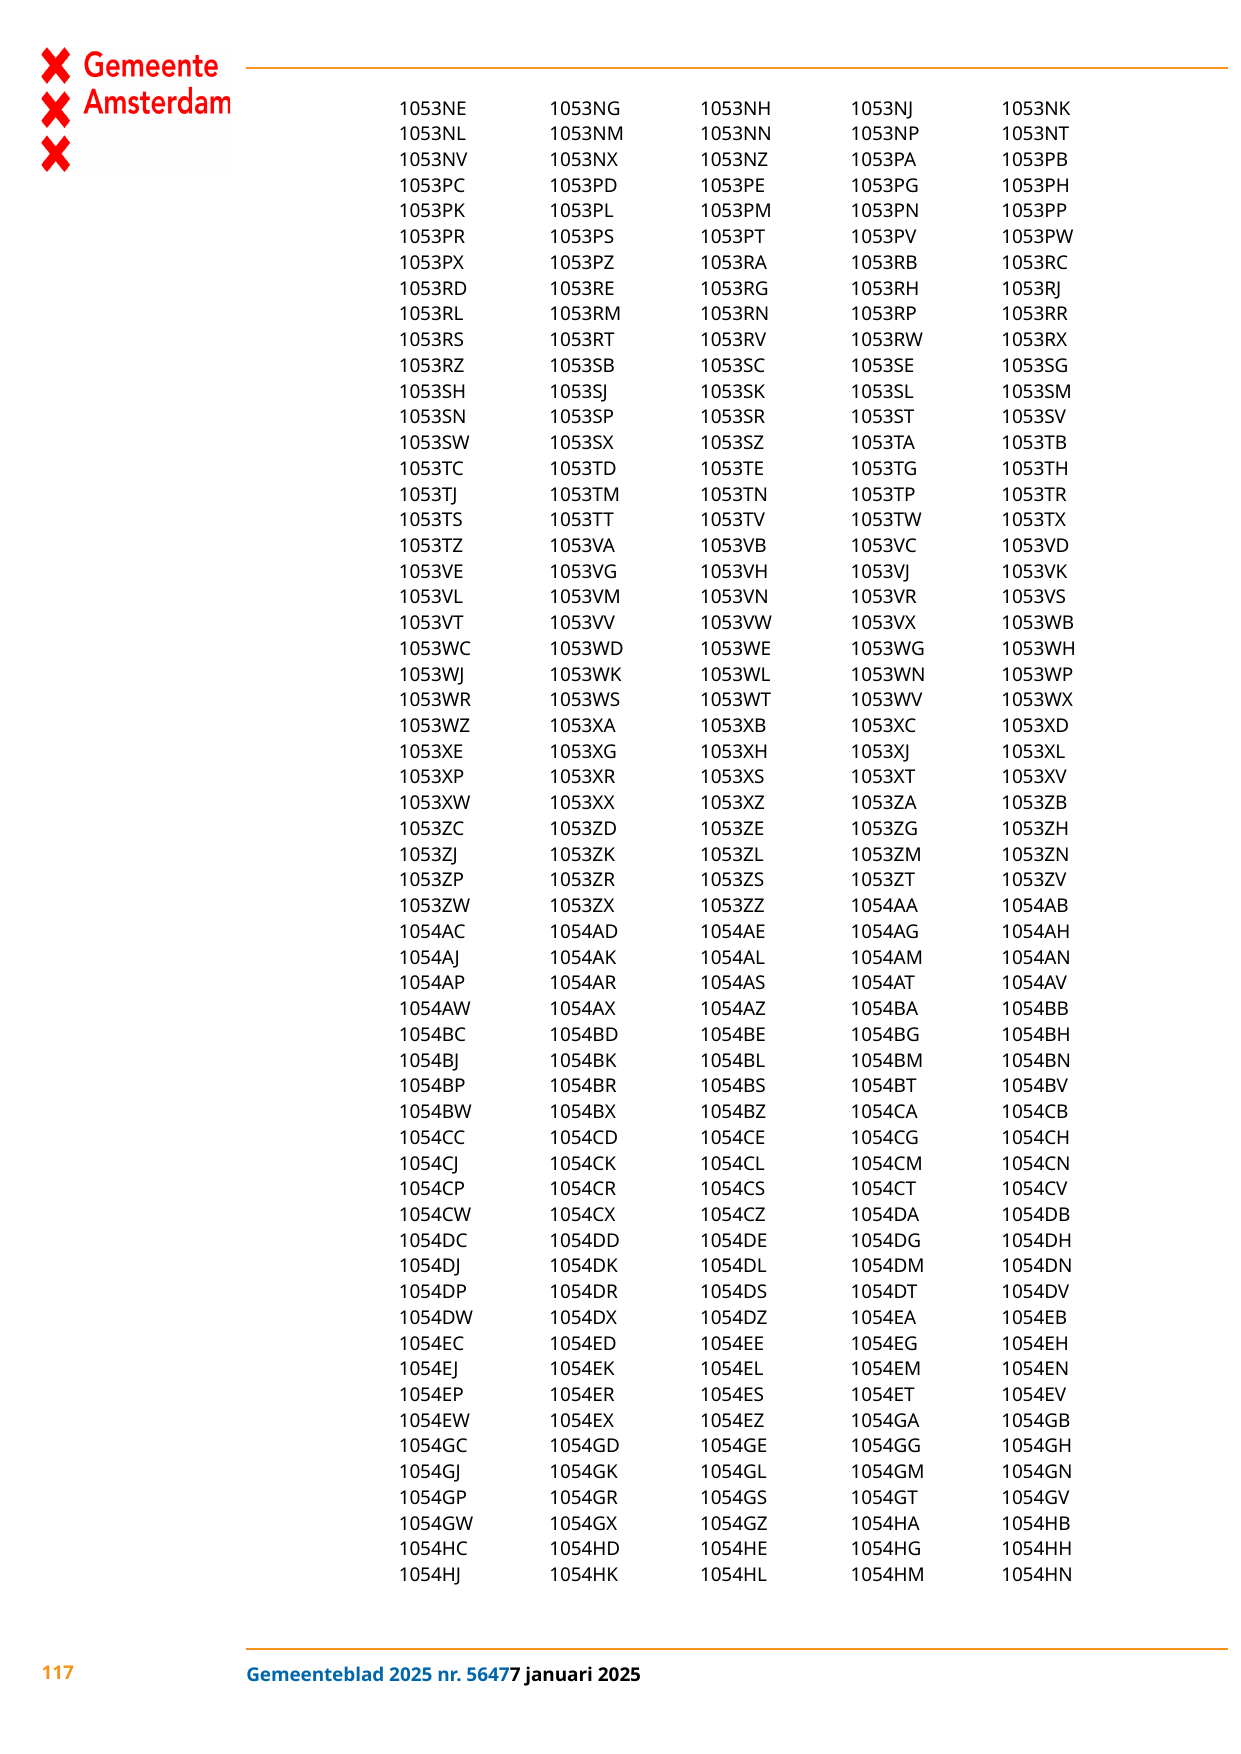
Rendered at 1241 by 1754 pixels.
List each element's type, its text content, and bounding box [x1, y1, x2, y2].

table_cell 1054CW [399, 1201, 549, 1227]
table_cell 1054CN [1001, 1150, 1152, 1175]
table_cell 1053ZM [850, 841, 1001, 867]
table_cell 1054GM [850, 1459, 1001, 1484]
table_cell [248, 532, 398, 558]
table_cell [248, 1484, 398, 1510]
table_cell 1053RD [399, 275, 549, 301]
table_cell 1053TJ [399, 481, 549, 506]
table_cell 1054BR [549, 1073, 700, 1098]
table_cell 1053RZ [399, 352, 549, 378]
table_cell 1053NX [549, 146, 700, 172]
table_cell 1053VA [549, 532, 700, 558]
table_cell [248, 661, 398, 687]
table_cell 1054EP [399, 1381, 549, 1407]
table_cell 1053RA [700, 249, 850, 275]
table_cell 1054CS [700, 1175, 850, 1201]
table_cell 1053RP [850, 301, 1001, 326]
table_cell 1053NH [700, 95, 850, 121]
table_cell 1053RE [549, 275, 700, 301]
table_cell 1053XA [549, 712, 700, 738]
table_cell 1053RS [399, 326, 549, 352]
table_cell 1054BZ [700, 1098, 850, 1124]
table_cell [248, 275, 398, 301]
table_cell 1054CJ [399, 1150, 549, 1175]
table_cell 1053RT [549, 326, 700, 352]
table_cell 1054HA [850, 1510, 1001, 1536]
table_cell 1054CX [549, 1201, 700, 1227]
table_cell 1053ZE [700, 815, 850, 841]
table_cell 1054ES [700, 1381, 850, 1407]
table_cell [248, 95, 398, 121]
table_cell 1054BE [700, 1021, 850, 1047]
table_cell 1054AM [850, 944, 1001, 969]
table_cell 1054GG [850, 1433, 1001, 1458]
table_cell 1053ST [850, 404, 1001, 429]
table_cell [248, 558, 398, 584]
table_cell 1054CG [850, 1124, 1001, 1150]
table_cell 1054AX [549, 995, 700, 1021]
table_cell 1053TM [549, 481, 700, 506]
table_cell 1053SR [700, 404, 850, 429]
table_cell 1054GS [700, 1484, 850, 1510]
table_cell [248, 687, 398, 712]
table_cell 1053RJ [1001, 275, 1152, 301]
table_cell 1054DL [700, 1253, 850, 1278]
table_cell 1053TE [700, 455, 850, 481]
table_cell 1053RV [700, 326, 850, 352]
table_cell [248, 1150, 398, 1175]
table_cell [248, 224, 398, 249]
table_cell 1054AC [399, 918, 549, 944]
table_cell [248, 352, 398, 378]
table_cell 1053TC [399, 455, 549, 481]
table_cell 1053RL [399, 301, 549, 326]
table_cell 1053SX [549, 429, 700, 455]
table_cell 1053WH [1001, 635, 1152, 661]
table_cell [248, 301, 398, 326]
table_cell [248, 584, 398, 609]
table_cell 1054BA [850, 995, 1001, 1021]
table_cell [248, 1047, 398, 1072]
table_cell 1053TR [1001, 481, 1152, 506]
table_cell 1054GN [1001, 1459, 1152, 1484]
table_cell 1053PM [700, 198, 850, 223]
table_cell 1054BJ [399, 1047, 549, 1072]
table_cell 1053NN [700, 121, 850, 146]
table_cell 1054DZ [700, 1304, 850, 1330]
table_cell 1054AP [399, 970, 549, 995]
table_cell 1054DE [700, 1227, 850, 1253]
table_cell 1053XS [700, 764, 850, 789]
table_cell 1053WV [850, 687, 1001, 712]
table_cell 1053SW [399, 429, 549, 455]
table_cell 1053VM [549, 584, 700, 609]
table_cell 1053SG [1001, 352, 1152, 378]
table_cell 1053PX [399, 249, 549, 275]
table_cell 1054DW [399, 1304, 549, 1330]
table_cell 1054EH [1001, 1330, 1152, 1356]
table_cell 1053NV [399, 146, 549, 172]
table_cell 1053PD [549, 172, 700, 198]
table_cell [248, 198, 398, 223]
table_cell 1053PE [700, 172, 850, 198]
table_cell 1054AA [850, 893, 1001, 918]
table_cell 1053RN [700, 301, 850, 326]
table_cell 1053RW [850, 326, 1001, 352]
table_cell 1053VC [850, 532, 1001, 558]
table_cell 1053ZR [549, 867, 700, 892]
table_cell 1054GR [549, 1484, 700, 1510]
table_cell 1053VG [549, 558, 700, 584]
table_cell 1053SK [700, 378, 850, 403]
table_cell 1053TB [1001, 429, 1152, 455]
table_cell 1054HD [549, 1536, 700, 1561]
table_cell 1054AK [549, 944, 700, 969]
table_cell 1053SV [1001, 404, 1152, 429]
table_cell 1054EX [549, 1407, 700, 1433]
table_cell 1053ZV [1001, 867, 1152, 892]
table_cell 1054GA [850, 1407, 1001, 1433]
table_cell [248, 1407, 398, 1433]
table_cell 1053ZH [1001, 815, 1152, 841]
table_cell 1053TA [850, 429, 1001, 455]
table_cell 1054DT [850, 1278, 1001, 1304]
table_cell 1054EW [399, 1407, 549, 1433]
table_cell 1053ZA [850, 790, 1001, 815]
table_cell 1053PK [399, 198, 549, 223]
table_cell 1053VB [700, 532, 850, 558]
table_cell 1053PN [850, 198, 1001, 223]
table_cell 1053ZT [850, 867, 1001, 892]
table_cell [248, 1175, 398, 1201]
table_cell 1053VX [850, 609, 1001, 635]
table_cell 1054DG [850, 1227, 1001, 1253]
table_cell [248, 1510, 398, 1536]
table_cell 1054CT [850, 1175, 1001, 1201]
table_cell 1054BK [549, 1047, 700, 1072]
table_cell 1054DR [549, 1278, 700, 1304]
table_cell 1054CM [850, 1150, 1001, 1175]
table_cell 1054HN [1001, 1561, 1152, 1587]
table_cell 1054GE [700, 1433, 850, 1458]
table_cell 1053XP [399, 764, 549, 789]
table_cell 1054HG [850, 1536, 1001, 1561]
table_cell 1054BL [700, 1047, 850, 1072]
table_cell 1054HH [1001, 1536, 1152, 1561]
table_cell 1053SB [549, 352, 700, 378]
table_cell 1054BX [549, 1098, 700, 1124]
table_cell 1053NG [549, 95, 700, 121]
table_cell 1053WK [549, 661, 700, 687]
table_cell 1053NK [1001, 95, 1152, 121]
table_cell 1054DS [700, 1278, 850, 1304]
table_cell 1053XR [549, 764, 700, 789]
table_cell [248, 815, 398, 841]
table_cell 1053WP [1001, 661, 1152, 687]
table_cell 1054BT [850, 1073, 1001, 1098]
table_cell 1053SN [399, 404, 549, 429]
table_cell 1054GK [549, 1459, 700, 1484]
table_cell [248, 121, 398, 146]
table_cell 1054GW [399, 1510, 549, 1536]
table_cell [248, 918, 398, 944]
table_cell 1053XW [399, 790, 549, 815]
table_cell 1053WR [399, 687, 549, 712]
table_cell 1054AH [1001, 918, 1152, 944]
table_cell 1053ZC [399, 815, 549, 841]
table_cell [248, 249, 398, 275]
table_cell 1053PS [549, 224, 700, 249]
table_cell 1053PH [1001, 172, 1152, 198]
table_cell 1053NJ [850, 95, 1001, 121]
table_cell [248, 1561, 398, 1587]
table_cell 1053VE [399, 558, 549, 584]
table_cell 1053TW [850, 506, 1001, 532]
table_cell 1054CP [399, 1175, 549, 1201]
table_cell 1054EN [1001, 1356, 1152, 1381]
table_cell 1054ER [549, 1381, 700, 1407]
table_cell 1054HE [700, 1536, 850, 1561]
table_cell [248, 1304, 398, 1330]
table_cell 1054ET [850, 1381, 1001, 1407]
table_cell 1054AS [700, 970, 850, 995]
table_cell 1054DB [1001, 1201, 1152, 1227]
table_cell 1054EZ [700, 1407, 850, 1433]
table_cell 1053XH [700, 738, 850, 764]
table_cell 1053ZK [549, 841, 700, 867]
table_cell 1054CD [549, 1124, 700, 1150]
table_cell 1054EM [850, 1356, 1001, 1381]
table_cell 1054BD [549, 1021, 700, 1047]
table_cell 1053XV [1001, 764, 1152, 789]
table_cell 1053TH [1001, 455, 1152, 481]
table_cell [248, 764, 398, 789]
table_cell [248, 995, 398, 1021]
table_cell 1053NL [399, 121, 549, 146]
table_cell [248, 378, 398, 403]
table_cell 1053WX [1001, 687, 1152, 712]
table_cell 1054AD [549, 918, 700, 944]
table_cell 1053RH [850, 275, 1001, 301]
table_cell 1053SL [850, 378, 1001, 403]
table_cell 1054AN [1001, 944, 1152, 969]
picture [41, 47, 231, 172]
table_cell [248, 893, 398, 918]
table_cell 1053ZZ [700, 893, 850, 918]
table_cell [248, 1021, 398, 1047]
table_cell 1053ZB [1001, 790, 1152, 815]
table_cell 1054CH [1001, 1124, 1152, 1150]
table_cell 1053SZ [700, 429, 850, 455]
table_cell 1054GD [549, 1433, 700, 1458]
table_cell 1053WB [1001, 609, 1152, 635]
table_cell 1053PL [549, 198, 700, 223]
table_cell 1054BS [700, 1073, 850, 1098]
table_cell 1053TS [399, 506, 549, 532]
table_cell [248, 481, 398, 506]
table_cell 1053SJ [549, 378, 700, 403]
table_cell 1054GX [549, 1510, 700, 1536]
table_cell 1053RC [1001, 249, 1152, 275]
table_cell 1054GZ [700, 1510, 850, 1536]
table_cell 1054DM [850, 1253, 1001, 1278]
table_cell 1054CC [399, 1124, 549, 1150]
table_cell [248, 944, 398, 969]
table_cell 1054AG [850, 918, 1001, 944]
table_cell 1053VN [700, 584, 850, 609]
table_cell 1053NP [850, 121, 1001, 146]
table_cell 1054HL [700, 1561, 850, 1587]
table_cell 1053PZ [549, 249, 700, 275]
table_cell 1053SP [549, 404, 700, 429]
table_cell 1053PB [1001, 146, 1152, 172]
table_cell 1053ZS [700, 867, 850, 892]
table_cell 1053WE [700, 635, 850, 661]
table_cell 1054DH [1001, 1227, 1152, 1253]
table_cell 1053VH [700, 558, 850, 584]
table_cell 1054DN [1001, 1253, 1152, 1278]
table_cell 1054DX [549, 1304, 700, 1330]
table_cell 1054BN [1001, 1047, 1152, 1072]
table_cell 1053XC [850, 712, 1001, 738]
table_cell 1053VJ [850, 558, 1001, 584]
table_cell 1053RM [549, 301, 700, 326]
table_cell 1053SE [850, 352, 1001, 378]
table_cell [248, 506, 398, 532]
table_cell 1054DJ [399, 1253, 549, 1278]
table_cell 1053ZP [399, 867, 549, 892]
table_cell 1054GC [399, 1433, 549, 1458]
table_cell 1053XX [549, 790, 700, 815]
table_cell [248, 1433, 398, 1458]
table_cell 1053VK [1001, 558, 1152, 584]
table_cell 1054BW [399, 1098, 549, 1124]
table_cell 1053TN [700, 481, 850, 506]
table_cell 1053RB [850, 249, 1001, 275]
table_cell [248, 712, 398, 738]
table_cell 1053ZJ [399, 841, 549, 867]
table_cell 1054BV [1001, 1073, 1152, 1098]
table_cell 1053VV [549, 609, 700, 635]
table_cell 1054DP [399, 1278, 549, 1304]
table_cell [248, 404, 398, 429]
table_cell 1054EC [399, 1330, 549, 1356]
table_cell 1054CL [700, 1150, 850, 1175]
table_cell 1053VT [399, 609, 549, 635]
table_cell 1053VS [1001, 584, 1152, 609]
table_cell 1054EG [850, 1330, 1001, 1356]
table_cell 1053TP [850, 481, 1001, 506]
table_cell 1054CA [850, 1098, 1001, 1124]
table_cell 1053TV [700, 506, 850, 532]
table_cell 1054GT [850, 1484, 1001, 1510]
table_cell 1054EA [850, 1304, 1001, 1330]
table_cell 1054GB [1001, 1407, 1152, 1433]
table_cell 1053ZG [850, 815, 1001, 841]
table_cell 1054GJ [399, 1459, 549, 1484]
table_cell 1053XL [1001, 738, 1152, 764]
table_cell 1054AV [1001, 970, 1152, 995]
table_cell 1053WD [549, 635, 700, 661]
table_cell [248, 1459, 398, 1484]
table_cell 1054EL [700, 1356, 850, 1381]
table_cell 1054CR [549, 1175, 700, 1201]
table_cell 1053VL [399, 584, 549, 609]
table_cell 1054BP [399, 1073, 549, 1098]
table_cell 1053VD [1001, 532, 1152, 558]
table_cell 1053VR [850, 584, 1001, 609]
table_cell [248, 867, 398, 892]
table_cell 1054CV [1001, 1175, 1152, 1201]
table_cell [248, 970, 398, 995]
table_cell 1054EV [1001, 1381, 1152, 1407]
table_cell 1054HM [850, 1561, 1001, 1587]
table_cell 1054BM [850, 1047, 1001, 1072]
table_cell 1054EB [1001, 1304, 1152, 1330]
table_cell [248, 326, 398, 352]
table_cell [248, 146, 398, 172]
table_cell 1053PG [850, 172, 1001, 198]
table_cell 1053WN [850, 661, 1001, 687]
table_cell 1054HJ [399, 1561, 549, 1587]
table_cell 1053WT [700, 687, 850, 712]
table_cell 1053WG [850, 635, 1001, 661]
table_cell 1054GV [1001, 1484, 1152, 1510]
table_cell [248, 738, 398, 764]
table_cell 1054ED [549, 1330, 700, 1356]
table_cell 1053TG [850, 455, 1001, 481]
table_cell [248, 455, 398, 481]
table_cell 1053RG [700, 275, 850, 301]
table_cell 1054BH [1001, 1021, 1152, 1047]
table_cell 1053XE [399, 738, 549, 764]
table_cell 1053ZL [700, 841, 850, 867]
table_cell 1054DC [399, 1227, 549, 1253]
table_cell [248, 609, 398, 635]
table_cell 1054AB [1001, 893, 1152, 918]
table_cell 1053WC [399, 635, 549, 661]
table_cell 1053NZ [700, 146, 850, 172]
table_cell [248, 1330, 398, 1356]
table_cell 1054AT [850, 970, 1001, 995]
table_cell [248, 1124, 398, 1150]
table_cell 1054AL [700, 944, 850, 969]
table_cell [248, 1536, 398, 1561]
table_cell [248, 841, 398, 867]
table_cell [248, 790, 398, 815]
table_cell 1054GP [399, 1484, 549, 1510]
table_cell 1054EK [549, 1356, 700, 1381]
table_cell 1053XJ [850, 738, 1001, 764]
table_cell 1054CE [700, 1124, 850, 1150]
table_cell 1053NM [549, 121, 700, 146]
table_cell 1053SH [399, 378, 549, 403]
table_cell 1053PC [399, 172, 549, 198]
table_cell 1053PT [700, 224, 850, 249]
table_cell 1053WZ [399, 712, 549, 738]
table_cell 1054AR [549, 970, 700, 995]
table_cell 1053TX [1001, 506, 1152, 532]
table_cell 1054DK [549, 1253, 700, 1278]
table_cell [248, 429, 398, 455]
table_cell 1053ZN [1001, 841, 1152, 867]
table_cell 1054DA [850, 1201, 1001, 1227]
table_cell 1053WL [700, 661, 850, 687]
table_cell [248, 1253, 398, 1278]
table_cell 1054CZ [700, 1201, 850, 1227]
table_cell 1053TD [549, 455, 700, 481]
table_cell 1053ZD [549, 815, 700, 841]
table_cell 1053PP [1001, 198, 1152, 223]
table_cell [248, 1227, 398, 1253]
table_cell 1053XT [850, 764, 1001, 789]
table_cell 1053XB [700, 712, 850, 738]
table_cell 1053PR [399, 224, 549, 249]
table_cell 1054GH [1001, 1433, 1152, 1458]
table_cell 1054CB [1001, 1098, 1152, 1124]
table_cell 1054BG [850, 1021, 1001, 1047]
table_cell 1054GL [700, 1459, 850, 1484]
table_cell 1054AW [399, 995, 549, 1021]
table_cell 1054BB [1001, 995, 1152, 1021]
table_cell 1054HC [399, 1536, 549, 1561]
table_cell 1053VW [700, 609, 850, 635]
table_cell 1054DD [549, 1227, 700, 1253]
table_cell 1054DV [1001, 1278, 1152, 1304]
table_cell 1053RR [1001, 301, 1152, 326]
table_cell 1054CK [549, 1150, 700, 1175]
table_cell 1054AZ [700, 995, 850, 1021]
table_cell 1053SM [1001, 378, 1152, 403]
table_cell 1053NT [1001, 121, 1152, 146]
table_cell 1054EJ [399, 1356, 549, 1381]
table_cell [248, 1201, 398, 1227]
table_cell 1054HB [1001, 1510, 1152, 1536]
table_cell 1053PW [1001, 224, 1152, 249]
table_cell [248, 1356, 398, 1381]
table_cell 1053RX [1001, 326, 1152, 352]
table_cell 1054AE [700, 918, 850, 944]
table_cell 1053WS [549, 687, 700, 712]
table_cell 1053NE [399, 95, 549, 121]
table_cell [248, 1073, 398, 1098]
table_cell [248, 635, 398, 661]
table_cell 1053ZW [399, 893, 549, 918]
table_cell 1053TZ [399, 532, 549, 558]
table_cell 1053PV [850, 224, 1001, 249]
table_cell 1053XD [1001, 712, 1152, 738]
table_cell 1053PA [850, 146, 1001, 172]
table_cell [248, 1381, 398, 1407]
table_cell 1053SC [700, 352, 850, 378]
table_cell [248, 1278, 398, 1304]
table_cell [248, 1098, 398, 1124]
table_cell 1054AJ [399, 944, 549, 969]
table_cell 1053ZX [549, 893, 700, 918]
table_cell 1054EE [700, 1330, 850, 1356]
table_cell 1054HK [549, 1561, 700, 1587]
table_cell 1053WJ [399, 661, 549, 687]
table_cell 1053XZ [700, 790, 850, 815]
table_cell 1054BC [399, 1021, 549, 1047]
table_cell 1053XG [549, 738, 700, 764]
table_cell 1053TT [549, 506, 700, 532]
table_cell [248, 172, 398, 198]
